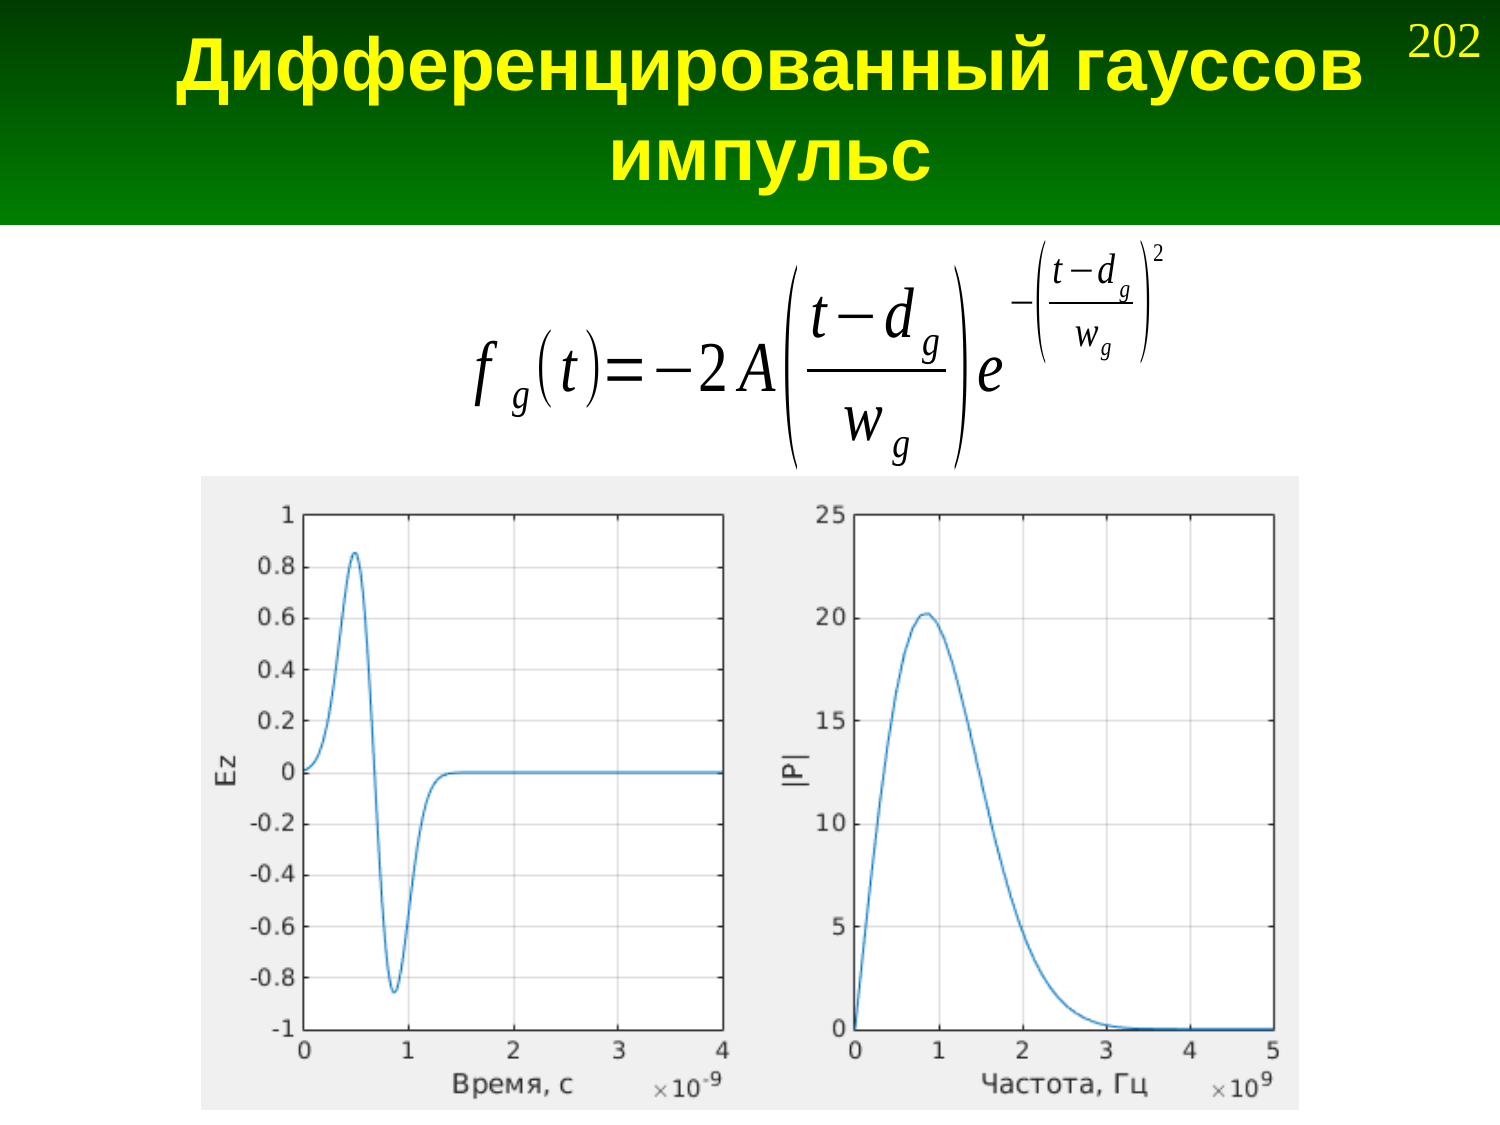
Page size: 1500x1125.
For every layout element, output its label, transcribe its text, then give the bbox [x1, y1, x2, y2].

chart [448, 239, 1177, 476]
picture [201, 476, 1299, 1110]
title Дифференцированный гауссов импульс [100, 7, 1441, 204]
